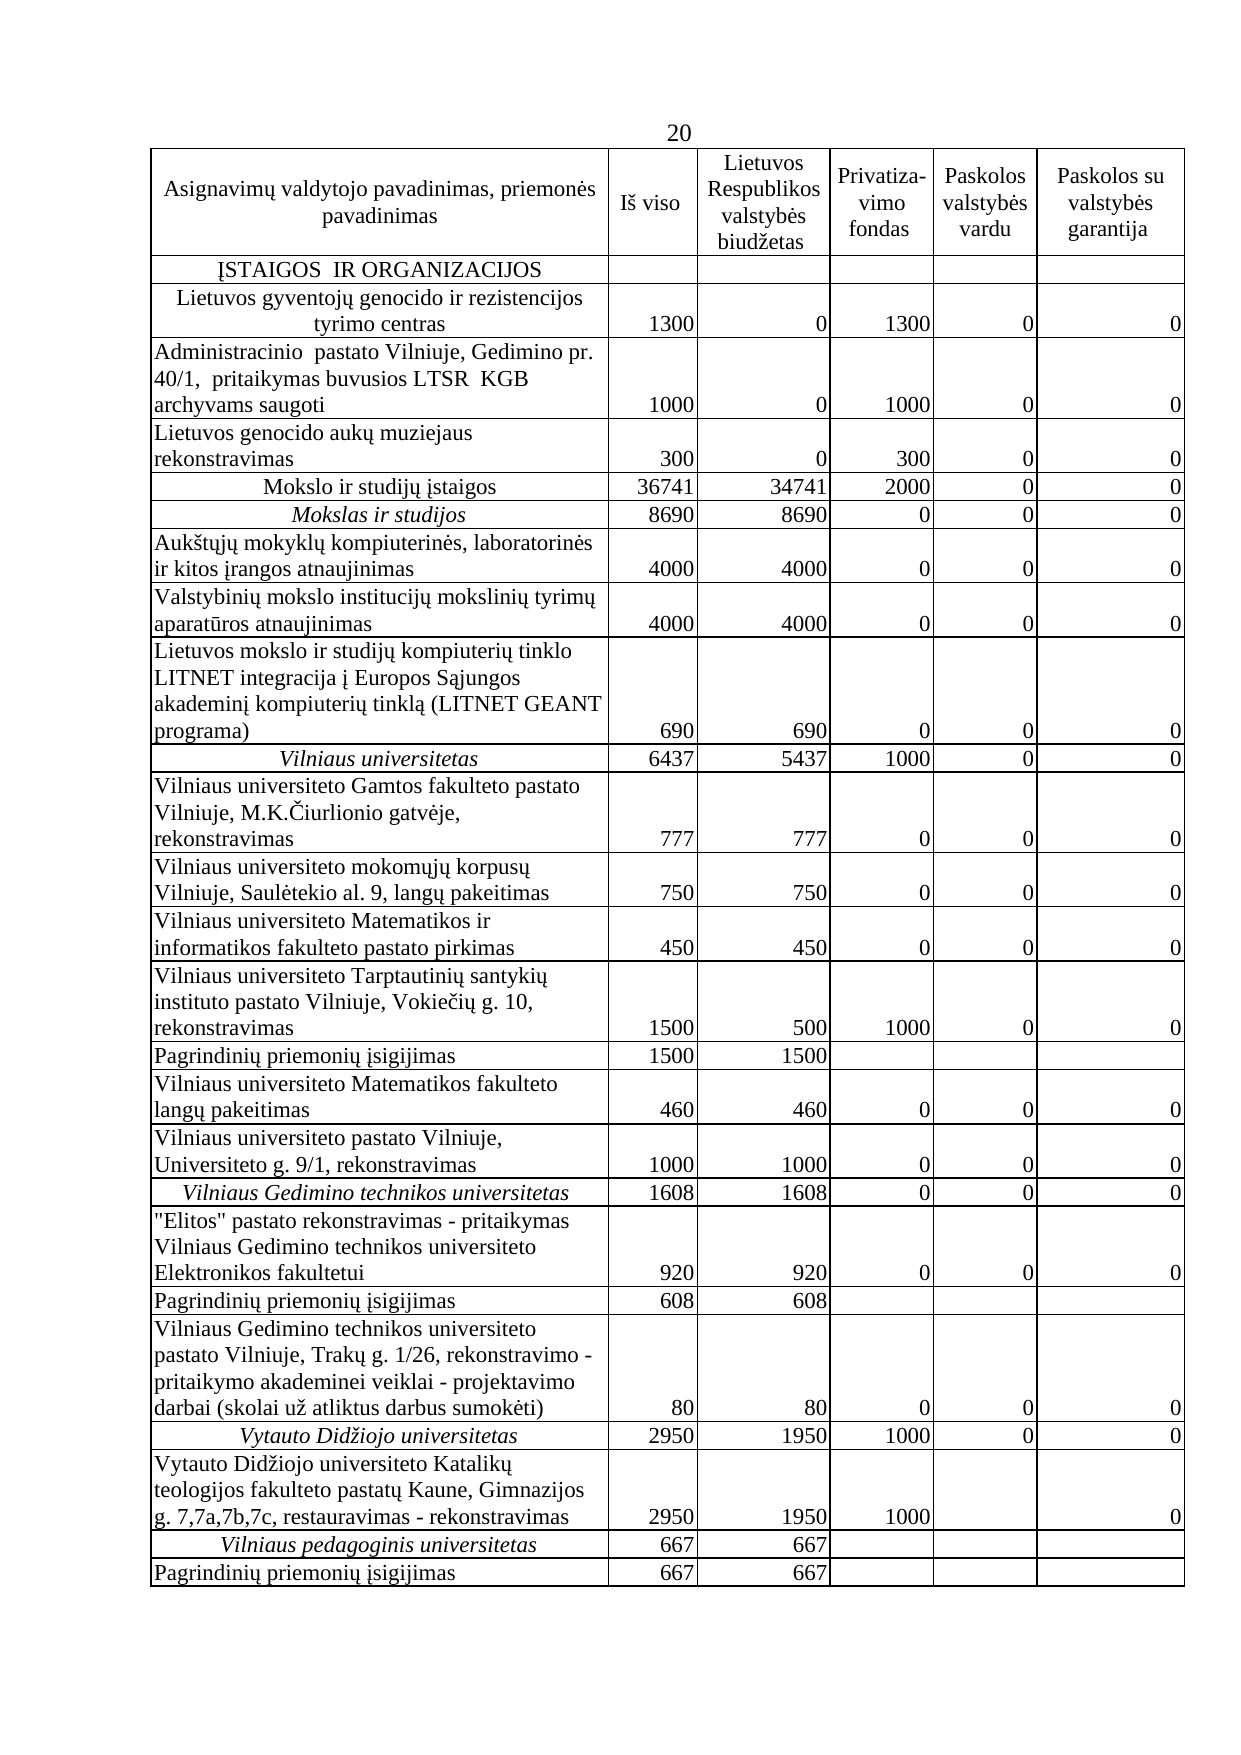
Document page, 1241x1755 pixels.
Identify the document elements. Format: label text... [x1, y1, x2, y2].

table_cell 0 [934, 1070, 1036, 1123]
table_cell 0 [831, 1070, 933, 1123]
table_cell 5437 [698, 745, 829, 771]
table_cell 0 [1038, 583, 1184, 636]
table_cell 0 [1038, 853, 1184, 906]
table_cell 0 [934, 419, 1036, 472]
table_cell 690 [609, 638, 697, 743]
table_cell Vilniaus universitetas [152, 745, 608, 771]
table_cell 0 [1038, 907, 1184, 960]
table_cell 0 [1038, 1125, 1184, 1177]
table_cell Valstybinių mokslo institucijų mokslinių tyrimų aparatūros atnaujinimas [152, 583, 608, 636]
table_cell 300 [831, 419, 933, 472]
table_header Lietuvos Respublikos valstybės biudžetas [698, 149, 829, 254]
table_cell 2950 [609, 1422, 697, 1448]
table_cell Mokslo ir studijų įstaigos [152, 473, 608, 499]
table_cell Vilniaus Gedimino technikos universiteto pastato Vilniuje, Trakų g. 1/26, rekonstravimo - pritaikymo akademinei veiklai - projektavimo darbai (skolai už atliktus darbus sumokėti) [152, 1315, 608, 1421]
table_cell 0 [831, 529, 933, 582]
table_cell 1000 [698, 1125, 829, 1177]
table_cell 750 [698, 853, 829, 906]
table_cell 920 [698, 1207, 829, 1286]
table_cell 0 [831, 583, 933, 636]
table_cell Vilniaus universiteto Matematikos ir informatikos fakulteto pastato pirkimas [152, 907, 608, 960]
table_cell 0 [1038, 745, 1184, 771]
table_cell 0 [934, 853, 1036, 906]
table_cell 0 [934, 284, 1036, 337]
table_cell Vilniaus Gedimino technikos universitetas [152, 1179, 608, 1205]
table_cell 0 [934, 773, 1036, 852]
table_cell 4000 [698, 529, 829, 582]
table_cell 6437 [609, 745, 697, 771]
table_cell 500 [698, 962, 829, 1041]
table_cell 0 [1038, 419, 1184, 472]
table_cell 36741 [609, 473, 697, 499]
table_cell 0 [934, 1315, 1036, 1421]
table_cell Vytauto Didžiojo universitetas [152, 1422, 608, 1448]
table_cell 690 [698, 638, 829, 743]
table_cell [934, 1559, 1036, 1585]
table_header Privatiza-vimo fondas [831, 149, 933, 254]
table_cell 0 [1038, 1450, 1184, 1529]
table_cell 0 [934, 1125, 1036, 1177]
table_cell 0 [1038, 1179, 1184, 1205]
table_cell 0 [934, 583, 1036, 636]
table_cell Vilniaus universiteto Matematikos fakulteto langų pakeitimas [152, 1070, 608, 1123]
table_cell [1038, 1531, 1184, 1557]
table_cell 0 [934, 501, 1036, 527]
table_cell Lietuvos gyventojų genocido ir rezistencijos tyrimo centras [152, 284, 608, 337]
table_cell 8690 [609, 501, 697, 527]
table_cell 0 [1038, 962, 1184, 1041]
table_cell 920 [609, 1207, 697, 1286]
table_cell 0 [831, 501, 933, 527]
table_cell [934, 1450, 1036, 1529]
table_cell 0 [831, 1207, 933, 1286]
table_cell 0 [1038, 1207, 1184, 1286]
table_cell [831, 1042, 933, 1069]
table_cell 0 [1038, 1315, 1184, 1421]
table_cell Pagrindinių priemonių įsigijimas [152, 1559, 608, 1585]
table_cell 667 [698, 1531, 829, 1557]
table_cell 0 [934, 338, 1036, 417]
table_cell 0 [1038, 529, 1184, 582]
table_cell 80 [609, 1315, 697, 1421]
table_cell Vilniaus pedagoginis universitetas [152, 1531, 608, 1557]
table_cell 450 [609, 907, 697, 960]
table_cell 1000 [831, 745, 933, 771]
table_cell 0 [831, 773, 933, 852]
table_cell 0 [831, 1315, 933, 1421]
table_cell Pagrindinių priemonių įsigijimas [152, 1042, 608, 1069]
table_cell 4000 [609, 583, 697, 636]
table_cell 0 [831, 907, 933, 960]
table_cell 1000 [831, 1450, 933, 1529]
table_cell Pagrindinių priemonių įsigijimas [152, 1287, 608, 1314]
table_cell Lietuvos genocido aukų muziejaus rekonstravimas [152, 419, 608, 472]
table_cell [934, 256, 1036, 282]
table_cell 667 [609, 1531, 697, 1557]
table_cell [1038, 256, 1184, 282]
table_cell 1000 [831, 1422, 933, 1448]
table_header Iš viso [609, 149, 697, 254]
table_cell 1500 [698, 1042, 829, 1069]
table_cell Vilniaus universiteto Tarptautinių santykių instituto pastato Vilniuje, Vokiečių g. 10, rekonstravimas [152, 962, 608, 1041]
table_cell Aukštųjų mokyklų kompiuterinės, laboratorinės ir kitos įrangos atnaujinimas [152, 529, 608, 582]
table_cell 0 [831, 1125, 933, 1177]
table_cell 0 [934, 529, 1036, 582]
table_header Paskolos valstybės vardu [934, 149, 1036, 254]
table_cell 608 [698, 1287, 829, 1314]
table_cell 0 [934, 1179, 1036, 1205]
table_cell 608 [609, 1287, 697, 1314]
table_cell [1038, 1559, 1184, 1585]
table_cell 450 [698, 907, 829, 960]
table_cell 0 [934, 1207, 1036, 1286]
table_cell [831, 1559, 933, 1585]
table_cell 2000 [831, 473, 933, 499]
table_cell 750 [609, 853, 697, 906]
table_cell 0 [831, 638, 933, 743]
table_cell 80 [698, 1315, 829, 1421]
table_cell [1038, 1042, 1184, 1069]
table_cell 1500 [609, 1042, 697, 1069]
table_cell 2950 [609, 1450, 697, 1529]
table_cell Vytauto Didžiojo universiteto Katalikų teologijos fakulteto pastatų Kaune, Gimnazijos g. 7,7a,7b,7c, restauravimas - rekonstravimas [152, 1450, 608, 1529]
table_cell 300 [609, 419, 697, 472]
table_cell [831, 1287, 933, 1314]
table_cell [698, 256, 829, 282]
table_cell 1608 [698, 1179, 829, 1205]
table_cell 460 [609, 1070, 697, 1123]
table_cell 0 [934, 473, 1036, 499]
table_cell 0 [1038, 473, 1184, 499]
table_cell 460 [698, 1070, 829, 1123]
table_cell Vilniaus universiteto Gamtos fakulteto pastato Vilniuje, M.K.Čiurlionio gatvėje, rekonstravimas [152, 773, 608, 852]
table_cell 1000 [831, 962, 933, 1041]
table_cell 0 [1038, 773, 1184, 852]
table_cell [609, 256, 697, 282]
table_cell Lietuvos mokslo ir studijų kompiuterių tinklo LITNET integracija į Europos Sąjungos akademinį kompiuterių tinklą (LITNET GEANT programa) [152, 638, 608, 743]
table_cell [1038, 1287, 1184, 1314]
table_cell 0 [1038, 284, 1184, 337]
table_cell 1950 [698, 1422, 829, 1448]
table_cell 1300 [831, 284, 933, 337]
table_cell 1300 [609, 284, 697, 337]
table_cell 667 [698, 1559, 829, 1585]
table_cell 0 [934, 962, 1036, 1041]
table_cell Mokslas ir studijos [152, 501, 608, 527]
table_cell 0 [934, 638, 1036, 743]
table_cell 4000 [698, 583, 829, 636]
table_cell [934, 1287, 1036, 1314]
table_cell Vilniaus universiteto pastato Vilniuje, Universiteto g. 9/1, rekonstravimas [152, 1125, 608, 1177]
table_cell 777 [698, 773, 829, 852]
table_cell 0 [831, 853, 933, 906]
table_cell 1000 [609, 338, 697, 417]
table_cell 0 [698, 419, 829, 472]
table_cell 1000 [609, 1125, 697, 1177]
table_cell [934, 1042, 1036, 1069]
table_header Asignavimų valdytojo pavadinimas, priemonės pavadinimas [152, 149, 608, 254]
table_cell 0 [1038, 501, 1184, 527]
table_cell "Elitos" pastato rekonstravimas - pritaikymas Vilniaus Gedimino technikos universiteto Elektronikos fakultetui [152, 1207, 608, 1286]
table_cell 0 [1038, 1422, 1184, 1448]
table_cell 0 [934, 1422, 1036, 1448]
table_cell 1000 [831, 338, 933, 417]
table_cell 667 [609, 1559, 697, 1585]
table_cell 777 [609, 773, 697, 852]
table_cell 1608 [609, 1179, 697, 1205]
table_cell [831, 256, 933, 282]
table_cell 0 [934, 745, 1036, 771]
table_cell 0 [698, 284, 829, 337]
table_cell 0 [1038, 638, 1184, 743]
table_cell 1500 [609, 962, 697, 1041]
table_cell 1950 [698, 1450, 829, 1529]
table_cell 0 [831, 1179, 933, 1205]
table_cell 0 [1038, 1070, 1184, 1123]
table_cell [934, 1531, 1036, 1557]
table_cell 0 [934, 907, 1036, 960]
table_cell 34741 [698, 473, 829, 499]
table_cell [831, 1531, 933, 1557]
table_header Paskolos su valstybės garantija [1038, 149, 1184, 254]
table_cell Administracinio pastato Vilniuje, Gedimino pr. 40/1, pritaikymas buvusios LTSR KGB archyvams saugoti [152, 338, 608, 417]
table_cell 4000 [609, 529, 697, 582]
table_cell ĮSTAIGOS IR ORGANIZACIJOS [152, 256, 608, 282]
table_cell Vilniaus universiteto mokomųjų korpusų Vilniuje, Saulėtekio al. 9, langų pakeitimas [152, 853, 608, 906]
table_cell 0 [698, 338, 829, 417]
table_cell 8690 [698, 501, 829, 527]
table_cell 0 [1038, 338, 1184, 417]
